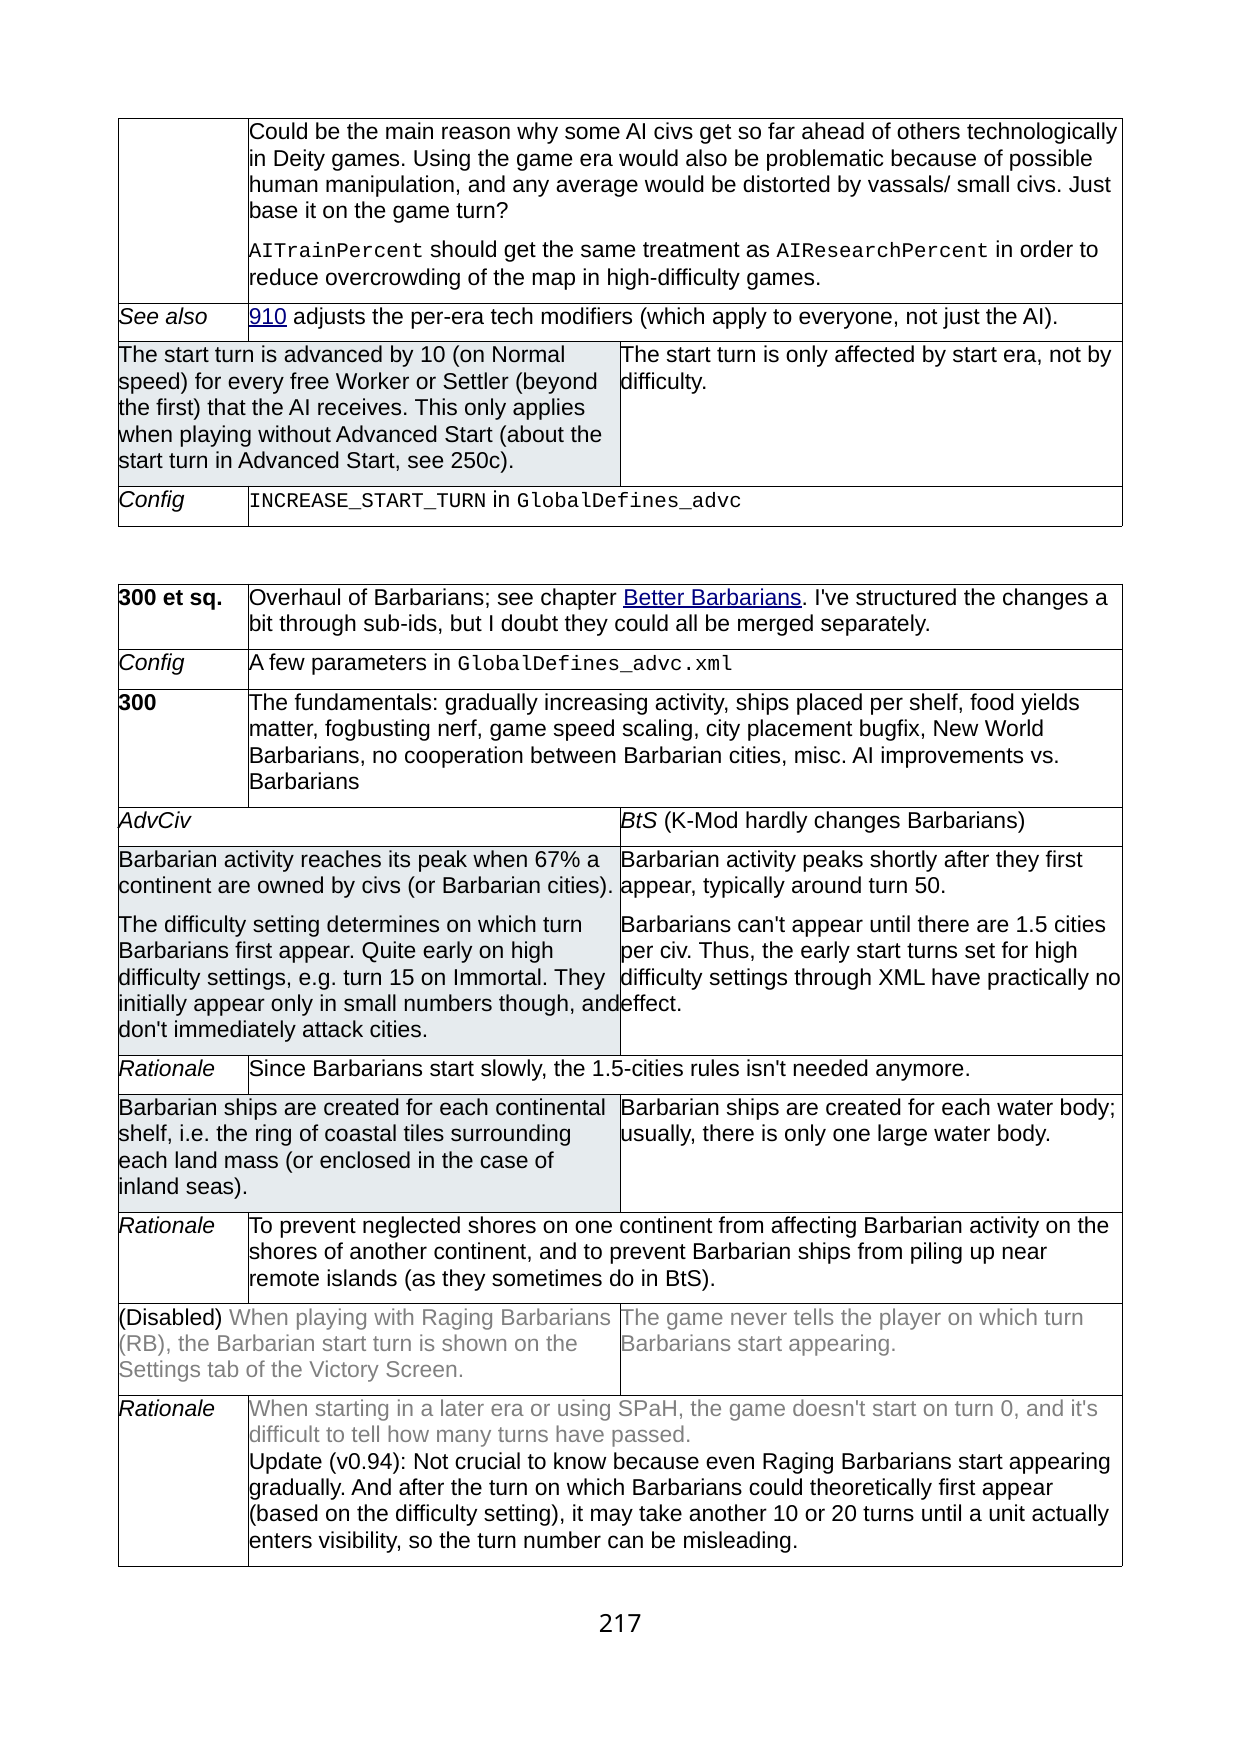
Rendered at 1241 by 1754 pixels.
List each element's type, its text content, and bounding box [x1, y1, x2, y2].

table_cell Barbarian activity reaches its peak when 67% a continent are owned by civs (or Barbarian cities). The difficulty setting determines on which turn Barbarians first appear. Quite early on high difficulty settings, e.g. turn 15 on Immortal. They initially appear only in small numbers though, and don't immediately attack cities. [119, 847, 620, 1055]
table_cell The start turn is advanced by 10 (on Normal speed) for every free Worker or Settler (beyond the first) that the AI receives. This only applies when playing without Advanced Start (about the start turn in Advanced Start, see 250c). [119, 342, 620, 486]
table_cell [119, 119, 248, 302]
table_cell BtS (K-Mod hardly changes Barbarians) [621, 808, 1122, 846]
table_cell See also [119, 304, 248, 341]
table_cell Rationale [119, 1213, 248, 1303]
table_cell INCREASE_START_TURN in GlobalDefines_advc [249, 487, 1122, 526]
table_cell Barbarian activity peaks shortly after they first appear, typically around turn 50. Barbarians can't appear until there are 1.5 cities per civ. Thus, the early start turns set for high difficulty settings through XML have practically no effect. [621, 847, 1122, 1055]
table_cell Barbarian ships are created for each continental shelf, i.e. the ring of coastal tiles surrounding each land mass (or enclosed in the case of inland seas). [119, 1095, 620, 1212]
table_cell Could be the main reason why some AI civs get so far ahead of others technologically in Deity games. Using the game era would also be problematic because of possible human manipulation, and any average would be distorted by vassals/ small civs. Just base it on the game turn? AITrainPercent should get the same treatment as AIResearchPercent in order to reduce overcrowding of the map in high-difficulty games. [249, 119, 1122, 302]
table_cell To prevent neglected shores on one continent from affecting Barbarian activity on the shores of another continent, and to prevent Barbarian ships from piling up near remote islands (as they sometimes do in BtS). [249, 1213, 1122, 1303]
table_cell The fundamentals: gradually increasing activity, ships placed per shelf, food yields matter, fogbusting nerf, game speed scaling, city placement bugfix, New World Barbarians, no cooperation between Barbarian cities, misc. AI improvements vs. Barbarians [249, 690, 1122, 807]
table_cell 910 adjusts the per-era tech modifiers (which apply to everyone, not just the AI). [249, 304, 1122, 341]
table_cell Rationale [119, 1056, 248, 1094]
table_cell Rationale [119, 1396, 248, 1566]
table_cell The game never tells the player on which turn Barbarians start appearing. [621, 1304, 1122, 1395]
table_cell 300 [119, 690, 248, 807]
table_cell Barbarian ships are created for each water body; usually, there is only one large water body. [621, 1095, 1122, 1212]
table_cell AdvCiv [119, 808, 620, 846]
table_cell A few parameters in GlobalDefines_advc.xml [249, 650, 1122, 689]
table_cell (Disabled) When playing with Raging Barbarians (RB), the Barbarian start turn is shown on the Settings tab of the Victory Screen. [119, 1304, 620, 1395]
table_cell The start turn is only affected by start era, not by difficulty. [621, 342, 1122, 486]
table_cell Since Barbarians start slowly, the 1.5-cities rules isn't needed anymore. [249, 1056, 1122, 1094]
table_cell Config [119, 650, 248, 689]
table_cell Config [119, 487, 248, 526]
table_cell When starting in a later era or using SPaH, the game doesn't start on turn 0, and it's difficult to tell how many turns have passed. Update (v0.94): Not crucial to know because even Raging Barbarians start appearing gradually. And after the turn on which Barbarians could theoretically first appear (based on the difficulty setting), it may take another 10 or 20 turns until a unit actually enters visibility, so the turn number can be misleading. [249, 1396, 1122, 1566]
table_header Overhaul of Barbarians; see chapter Better Barbarians. I've structured the changes a bit through sub-ids, but I doubt they could all be merged separately. [249, 585, 1122, 649]
table_header 300 et sq. [119, 585, 248, 649]
